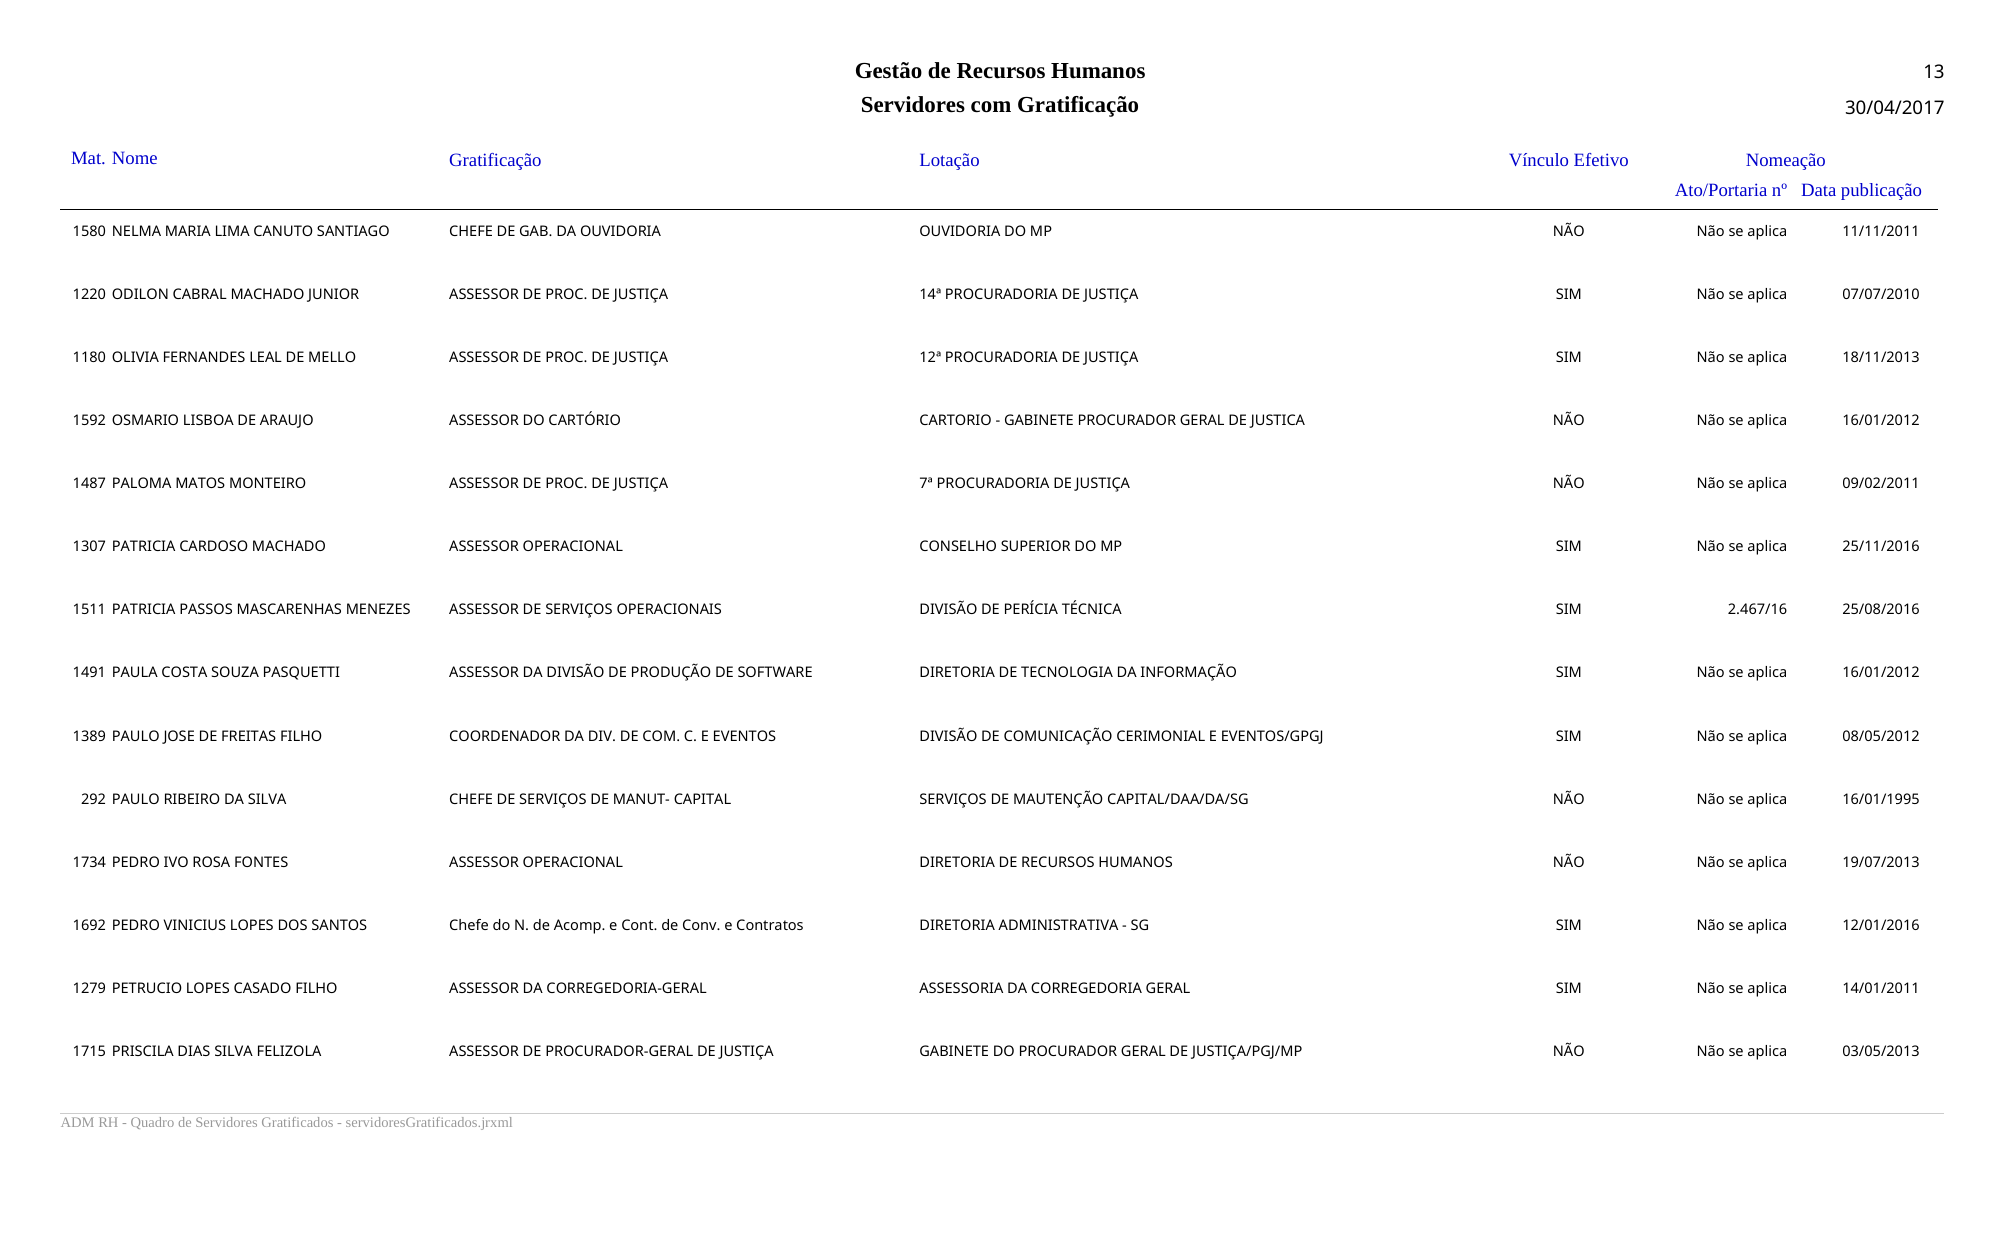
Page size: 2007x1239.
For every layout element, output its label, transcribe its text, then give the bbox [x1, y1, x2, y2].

table_cell [910, 249, 919, 262]
table_cell DIVISÃO DE PERÍCIA TÉCNICA [919, 599, 1486, 659]
table_cell [0, 59, 213, 85]
table_cell SIM [1495, 662, 1642, 704]
table_cell [0, 662, 9, 691]
table_cell [1486, 438, 1495, 452]
table_cell [0, 249, 112, 262]
table_cell [440, 578, 449, 596]
table_cell [0, 817, 112, 831]
table_cell [440, 599, 449, 628]
table_cell Não se aplica [1649, 1041, 1787, 1069]
table_cell [910, 789, 919, 817]
table_cell [910, 452, 919, 470]
table_cell [1486, 515, 2007, 533]
table_cell [0, 789, 9, 817]
table_cell PALOMA MATOS MONTEIRO [112, 473, 440, 533]
table_cell DIRETORIA DE RECURSOS HUMANOS [919, 852, 1486, 912]
table_cell [910, 565, 919, 578]
table_cell [106, 662, 112, 691]
table_cell 1180 [9, 347, 106, 375]
table_cell [0, 501, 112, 515]
table_cell Não se aplica [1649, 220, 1787, 249]
table_cell [1642, 599, 1649, 628]
table_cell Gestão de Recursos Humanos [213, 57, 1787, 85]
table_cell [0, 263, 112, 280]
table_cell [0, 375, 112, 389]
table_cell [1486, 599, 1495, 628]
table_cell [1486, 473, 1495, 501]
table_cell [1486, 628, 1495, 641]
table_cell NÃO [1495, 473, 1642, 515]
table_cell [0, 599, 9, 628]
table_cell PAULO RIBEIRO DA SILVA [112, 789, 440, 848]
table_cell [1486, 704, 2007, 722]
table_cell [1642, 1070, 2007, 1083]
table_cell OLIVIA FERNANDES LEAL DE MELLO [112, 347, 440, 407]
table_cell [1787, 662, 1792, 691]
table_cell [440, 326, 449, 343]
table_cell [1642, 312, 2007, 326]
table_cell 19/07/2013 [1793, 852, 1919, 880]
table_cell [440, 628, 449, 641]
table_cell Não se aplica [1649, 978, 1787, 1006]
table_cell [106, 915, 112, 943]
table_cell [1486, 894, 2007, 912]
table_cell [910, 894, 919, 912]
table_cell Não se aplica [1649, 915, 1787, 943]
table_cell [1922, 179, 2007, 208]
table_cell [910, 312, 919, 326]
table_cell [440, 284, 449, 312]
table_cell [440, 957, 449, 975]
table_cell ADM RH - Quadro de Servidores Gratificados - servidoresGratificados.jrxml [60, 1114, 1944, 1137]
table_cell 292 [9, 789, 106, 817]
table_cell Não se aplica [1649, 410, 1787, 438]
table_cell [910, 831, 919, 848]
table_cell [0, 1041, 9, 1069]
table_cell [1486, 1020, 2007, 1038]
table_cell [1486, 789, 1495, 817]
table_cell [0, 725, 9, 754]
table_cell [910, 389, 919, 407]
table_cell [1486, 536, 1495, 564]
table_cell [1486, 249, 1495, 262]
table_cell CHEFE DE SERVIÇOS DE MANUT- CAPITAL [449, 789, 910, 848]
table_cell [1642, 410, 1649, 438]
table_cell [1486, 375, 1495, 389]
table_cell 1487 [9, 473, 106, 501]
table_cell [910, 943, 919, 957]
table_cell [1787, 1041, 1792, 1069]
table_cell [1920, 1041, 2007, 1069]
table_cell [106, 410, 112, 438]
table_cell 16/01/2012 [1793, 410, 1919, 438]
table_cell [106, 789, 112, 817]
table_cell [1920, 662, 2007, 691]
table_cell [1787, 410, 1792, 438]
table_cell 18/11/2013 [1793, 347, 1919, 375]
table_cell 14ª PROCURADORIA DE JUSTIÇA [919, 284, 1486, 343]
table_cell COORDENADOR DA DIV. DE COM. C. E EVENTOS [449, 725, 910, 785]
table_cell 09/02/2011 [1793, 473, 1919, 501]
table_cell DIVISÃO DE COMUNICAÇÃO CERIMONIAL E EVENTOS/GPGJ [919, 725, 1486, 785]
table_cell [910, 149, 919, 177]
table_cell [440, 1041, 449, 1069]
table_cell [0, 179, 1649, 208]
table_cell [1486, 915, 1495, 943]
table_cell 2.467/16 [1649, 599, 1787, 628]
table_cell [910, 880, 919, 894]
table_cell [1486, 284, 1495, 312]
table_cell [910, 1070, 919, 1083]
table_cell 07/07/2010 [1793, 284, 1919, 312]
table_cell ASSESSOR DE PROC. DE JUSTIÇA [449, 284, 910, 343]
table_cell [106, 725, 112, 754]
table_cell [0, 284, 9, 312]
table_cell [440, 915, 449, 943]
table_cell [0, 628, 112, 641]
table_cell 25/08/2016 [1793, 599, 1919, 628]
table_cell Não se aplica [1649, 536, 1787, 564]
table_cell [1486, 1041, 1495, 1069]
table_header Mat. [44, 147, 106, 177]
table_cell NELMA MARIA LIMA CANUTO SANTIAGO [112, 220, 440, 280]
table_cell [1486, 943, 1495, 957]
table_cell [910, 263, 919, 280]
table_cell [910, 438, 919, 452]
table_cell [1486, 691, 1495, 704]
table_cell ASSESSOR DE SERVIÇOS OPERACIONAIS [449, 599, 910, 659]
table_cell [0, 915, 9, 943]
table_cell [106, 149, 112, 177]
table_cell [440, 249, 449, 262]
table_cell [440, 880, 449, 894]
table_cell [0, 347, 9, 375]
table_cell [1787, 220, 1792, 249]
table_cell [910, 978, 919, 1006]
table_cell [106, 284, 112, 312]
table_cell [440, 410, 449, 438]
table_cell [910, 704, 919, 722]
table_cell [1642, 249, 2007, 262]
table_cell [0, 894, 112, 912]
table_cell PETRUCIO LOPES CASADO FILHO [112, 978, 440, 1038]
table_cell [1642, 375, 2007, 389]
table_cell [1642, 220, 1649, 249]
table_cell [1642, 915, 1649, 943]
table_cell Não se aplica [1649, 347, 1787, 375]
table_cell ASSESSOR DE PROC. DE JUSTIÇA [449, 347, 910, 407]
table_cell [910, 691, 919, 704]
table_cell [1486, 452, 2007, 470]
table_cell [0, 326, 112, 343]
table_header Nome [112, 147, 199, 177]
table_cell [1642, 284, 1649, 312]
table_cell [440, 852, 449, 880]
table_cell [1486, 1006, 1495, 1020]
table_cell [1486, 1070, 1495, 1083]
table_cell [0, 1101, 2007, 1113]
table_cell [1642, 789, 1649, 817]
table_cell Servidores com Gratificação [213, 91, 1787, 123]
table_cell 1734 [9, 852, 106, 880]
table_cell SIM [1495, 536, 1642, 578]
table_cell ASSESSOR DA CORREGEDORIA-GERAL [449, 978, 910, 1038]
table_cell [1945, 1113, 2007, 1137]
table_cell [0, 515, 112, 533]
table_cell [1486, 410, 1495, 438]
table_cell [440, 263, 449, 280]
table_cell SIM [1495, 725, 1642, 767]
table_cell Nomeação [1649, 149, 1922, 178]
table_cell [1920, 978, 2007, 1006]
table_cell 03/05/2013 [1793, 1041, 1919, 1069]
table_cell [910, 1041, 919, 1069]
table_cell [1486, 817, 1495, 831]
table_cell [0, 831, 112, 848]
table_cell 11/11/2011 [1793, 220, 1919, 249]
table_cell SIM [1495, 284, 1642, 326]
table_cell [1486, 641, 2007, 659]
table_cell [440, 789, 449, 817]
table_cell ASSESSOR DA DIVISÃO DE PRODUÇÃO DE SOFTWARE [449, 662, 910, 722]
table_cell [1920, 220, 2007, 249]
table_cell ASSESSOR DO CARTÓRIO [449, 410, 910, 470]
table_cell [0, 1070, 112, 1083]
table_cell [440, 691, 449, 704]
table_cell SIM [1495, 978, 1642, 1020]
table_cell [440, 978, 449, 1006]
table_cell [0, 943, 112, 957]
table_cell [910, 375, 919, 389]
table_cell [1920, 852, 2007, 880]
table_cell [106, 220, 112, 249]
table_cell [1642, 880, 2007, 894]
table_cell [106, 1041, 112, 1069]
table_cell [0, 704, 112, 722]
table_cell [910, 410, 919, 438]
table_cell [440, 347, 449, 375]
table_cell [1642, 817, 2007, 831]
table_cell [440, 501, 449, 515]
table_cell [1486, 662, 1495, 691]
table_cell [440, 1020, 449, 1038]
table_cell [106, 473, 112, 501]
table_cell [440, 662, 449, 691]
table_cell [1787, 284, 1792, 312]
table_cell [1486, 852, 1495, 880]
table_cell [910, 347, 919, 375]
table_cell [0, 410, 9, 438]
table_cell [1920, 284, 2007, 312]
table_cell [910, 473, 919, 501]
table_cell [0, 1113, 60, 1137]
table_cell CONSELHO SUPERIOR DO MP [919, 536, 1486, 596]
table_cell [106, 347, 112, 375]
table_cell [1920, 536, 2007, 564]
table_cell [1920, 599, 2007, 628]
table_cell [1945, 95, 2007, 123]
table_cell 1715 [9, 1041, 106, 1069]
table_cell NÃO [1495, 410, 1642, 452]
table_cell [1486, 263, 2007, 280]
table_cell [106, 852, 112, 880]
table_cell 25/11/2016 [1793, 536, 1919, 564]
table_cell 08/05/2012 [1793, 725, 1919, 754]
table_cell [1787, 725, 1792, 754]
table_cell 1511 [9, 599, 106, 628]
table_cell PATRICIA PASSOS MASCARENHAS MENEZES [112, 599, 440, 659]
table_cell [1642, 978, 1649, 1006]
table_cell OUVIDORIA DO MP [919, 220, 1486, 280]
table_cell [0, 85, 2007, 91]
table_cell [1486, 725, 1495, 754]
table_cell Vínculo Efetivo [1495, 149, 1642, 178]
table_cell [1642, 565, 2007, 578]
table_cell [1642, 852, 1649, 880]
table_cell [1642, 725, 1649, 754]
table_cell [910, 662, 919, 691]
table_cell [0, 565, 112, 578]
table_cell [1486, 149, 1495, 177]
table_cell NÃO [1495, 1041, 1642, 1083]
table_cell [440, 831, 449, 848]
table_cell [440, 1070, 449, 1083]
table_cell [1486, 326, 2007, 343]
table_cell [910, 628, 919, 641]
table_cell ODILON CABRAL MACHADO JUNIOR [112, 284, 440, 343]
table_cell [910, 578, 919, 596]
table_cell [1486, 978, 1495, 1006]
table_cell [1642, 662, 1649, 691]
table_cell [1787, 599, 1792, 628]
table_cell [440, 375, 449, 389]
table_cell [1787, 347, 1792, 375]
table_cell [440, 515, 449, 533]
table_cell [1787, 789, 1792, 817]
table_cell [1642, 691, 2007, 704]
table_cell ASSESSOR OPERACIONAL [449, 536, 910, 596]
table_cell [0, 123, 2007, 147]
table_cell [1787, 473, 1792, 501]
table_cell [440, 536, 449, 564]
table_cell 12/01/2016 [1793, 915, 1919, 943]
table_cell DIRETORIA ADMINISTRATIVA - SG [919, 915, 1486, 975]
table_cell [1486, 578, 2007, 596]
table_cell [1920, 725, 2007, 754]
table_cell [1642, 501, 2007, 515]
table_cell PAULO JOSE DE FREITAS FILHO [112, 725, 440, 785]
table_cell [0, 1006, 112, 1020]
table_cell [0, 452, 112, 470]
table_cell 1580 [9, 220, 106, 249]
table_cell [1642, 438, 2007, 452]
table_cell [440, 725, 449, 754]
table_cell [910, 1006, 919, 1020]
table_cell [0, 691, 112, 704]
table_cell 16/01/1995 [1793, 789, 1919, 817]
table_cell 12ª PROCURADORIA DE JUSTIÇA [919, 347, 1486, 407]
table_cell [0, 880, 112, 894]
table_cell Lotação [919, 149, 1486, 178]
table_cell CHEFE DE GAB. DA OUVIDORIA [449, 220, 910, 280]
table_cell ASSESSORIA DA CORREGEDORIA GERAL [919, 978, 1486, 1038]
table_cell [0, 312, 112, 326]
table_cell [1945, 59, 2007, 85]
table_cell [1920, 347, 2007, 375]
table_cell NÃO [1495, 852, 1642, 894]
table_cell [1642, 628, 2007, 641]
table_cell [440, 817, 449, 831]
table_cell [0, 95, 213, 123]
table_cell [1486, 220, 1495, 249]
table_cell Não se aplica [1649, 725, 1787, 754]
table_cell SIM [1495, 915, 1642, 957]
table_cell Não se aplica [1649, 284, 1787, 312]
table_cell [1920, 915, 2007, 943]
table_cell [0, 641, 112, 659]
table_cell [0, 978, 9, 1006]
table_cell [0, 957, 112, 975]
table_cell 1592 [9, 410, 106, 438]
table_cell 7ª PROCURADORIA DE JUSTIÇA [919, 473, 1486, 533]
table_cell GABINETE DO PROCURADOR GERAL DE JUSTIÇA/PGJ/MP [919, 1041, 1486, 1101]
table_cell [1922, 149, 2007, 177]
table_cell [1642, 149, 1649, 177]
table_cell [1486, 831, 2007, 848]
table_cell [1642, 347, 1649, 375]
table_cell [1642, 943, 2007, 957]
table_cell Data publicação [1787, 179, 1922, 208]
table_cell ASSESSOR DE PROC. DE JUSTIÇA [449, 473, 910, 533]
table_cell [910, 599, 919, 628]
table_cell [1920, 473, 2007, 501]
table_cell [199, 149, 449, 177]
table_cell [1486, 389, 2007, 407]
table_cell [1920, 410, 2007, 438]
table_cell [1642, 1006, 2007, 1020]
table_cell [910, 915, 919, 943]
table_cell [1486, 312, 1495, 326]
table_cell [1920, 789, 2007, 817]
table_cell [0, 578, 112, 596]
table_cell [910, 515, 919, 533]
table_cell 30/04/2017 [1790, 95, 1944, 123]
table_cell [440, 1083, 449, 1101]
table_cell Gratificação [449, 149, 910, 178]
table_cell [910, 725, 919, 754]
table_cell [440, 754, 449, 767]
table_cell [1642, 1041, 1649, 1069]
table_cell [1486, 768, 2007, 785]
table_cell [440, 768, 449, 785]
table_cell [910, 1083, 919, 1101]
table_cell OSMARIO LISBOA DE ARAUJO [112, 410, 440, 470]
table_cell Não se aplica [1649, 852, 1787, 880]
table_cell [1486, 565, 1495, 578]
table_cell 1491 [9, 662, 106, 691]
table_cell [1787, 915, 1792, 943]
table_cell [910, 220, 919, 249]
table_cell [0, 220, 9, 249]
table_cell [910, 501, 919, 515]
table_cell [440, 1006, 449, 1020]
table_cell [0, 768, 112, 785]
table_cell [910, 852, 919, 880]
table_cell [0, 536, 9, 564]
table_cell [440, 641, 449, 659]
table_cell NÃO [1495, 789, 1642, 831]
table_cell ASSESSOR DE PROCURADOR-GERAL DE JUSTIÇA [449, 1041, 910, 1101]
table_cell [440, 565, 449, 578]
table_cell [1486, 501, 1495, 515]
table_cell [106, 978, 112, 1006]
table_cell [106, 536, 112, 564]
table_cell [910, 536, 919, 564]
table_cell [440, 473, 449, 501]
table_cell [0, 852, 9, 880]
table_cell PATRICIA CARDOSO MACHADO [112, 536, 440, 596]
table_cell [440, 220, 449, 249]
table_cell Não se aplica [1649, 662, 1787, 691]
table_header [0, 0, 2007, 57]
table_cell [910, 754, 919, 767]
table_cell [0, 389, 112, 407]
table_cell SERVIÇOS DE MAUTENÇÃO CAPITAL/DAA/DA/SG [919, 789, 1486, 848]
table_cell [0, 438, 112, 452]
table_cell PAULA COSTA SOUZA PASQUETTI [112, 662, 440, 722]
table_cell [1486, 1083, 2007, 1101]
table_cell PRISCILA DIAS SILVA FELIZOLA [112, 1041, 440, 1101]
table_cell ASSESSOR OPERACIONAL [449, 852, 910, 912]
table_cell [0, 1020, 112, 1038]
table_cell [910, 641, 919, 659]
table_cell 1307 [9, 536, 106, 564]
table_cell [0, 1083, 112, 1101]
table_cell [440, 704, 449, 722]
table_cell [1642, 536, 1649, 564]
table_cell [106, 599, 112, 628]
table_cell [440, 438, 449, 452]
table_cell [910, 1020, 919, 1038]
table_cell [910, 957, 919, 975]
table_cell [1486, 957, 2007, 975]
table_cell [910, 326, 919, 343]
table_cell CARTORIO - GABINETE PROCURADOR GERAL DE JUSTICA [919, 410, 1486, 470]
table_cell 1389 [9, 725, 106, 754]
table_cell 1220 [9, 284, 106, 312]
table_cell [1642, 754, 2007, 767]
table_cell 16/01/2012 [1793, 662, 1919, 691]
table_cell DIRETORIA DE TECNOLOGIA DA INFORMAÇÃO [919, 662, 1486, 722]
table_cell [910, 768, 919, 785]
table_cell PEDRO VINICIUS LOPES DOS SANTOS [112, 915, 440, 975]
table_cell [1486, 880, 1495, 894]
table_cell [1486, 347, 1495, 375]
table_cell [0, 149, 44, 177]
table_cell [1787, 536, 1792, 564]
table_cell SIM [1495, 599, 1642, 641]
table_cell [440, 894, 449, 912]
table_cell [1486, 754, 1495, 767]
table_cell [1787, 978, 1792, 1006]
table_cell [0, 754, 112, 767]
table_cell [440, 389, 449, 407]
table_cell 13 [1790, 59, 1944, 85]
table_cell SIM [1495, 347, 1642, 389]
table_cell [440, 452, 449, 470]
table_cell 1692 [9, 915, 106, 943]
table_cell [910, 817, 919, 831]
table_cell 1279 [9, 978, 106, 1006]
table_cell Chefe do N. de Acomp. e Cont. de Conv. e Contratos [449, 915, 910, 975]
table_cell Ato/Portaria nº [1649, 179, 1787, 208]
table_cell [440, 943, 449, 957]
table_cell NÃO [1495, 220, 1642, 262]
table_cell [0, 473, 9, 501]
table_cell Não se aplica [1649, 789, 1787, 817]
table_cell Não se aplica [1649, 473, 1787, 501]
table_cell [1642, 473, 1649, 501]
table_cell 14/01/2011 [1793, 978, 1919, 1006]
table_cell [1787, 852, 1792, 880]
table_cell [0, 211, 2007, 220]
table_cell [910, 284, 919, 312]
table_cell PEDRO IVO ROSA FONTES [112, 852, 440, 912]
table_cell [440, 312, 449, 326]
